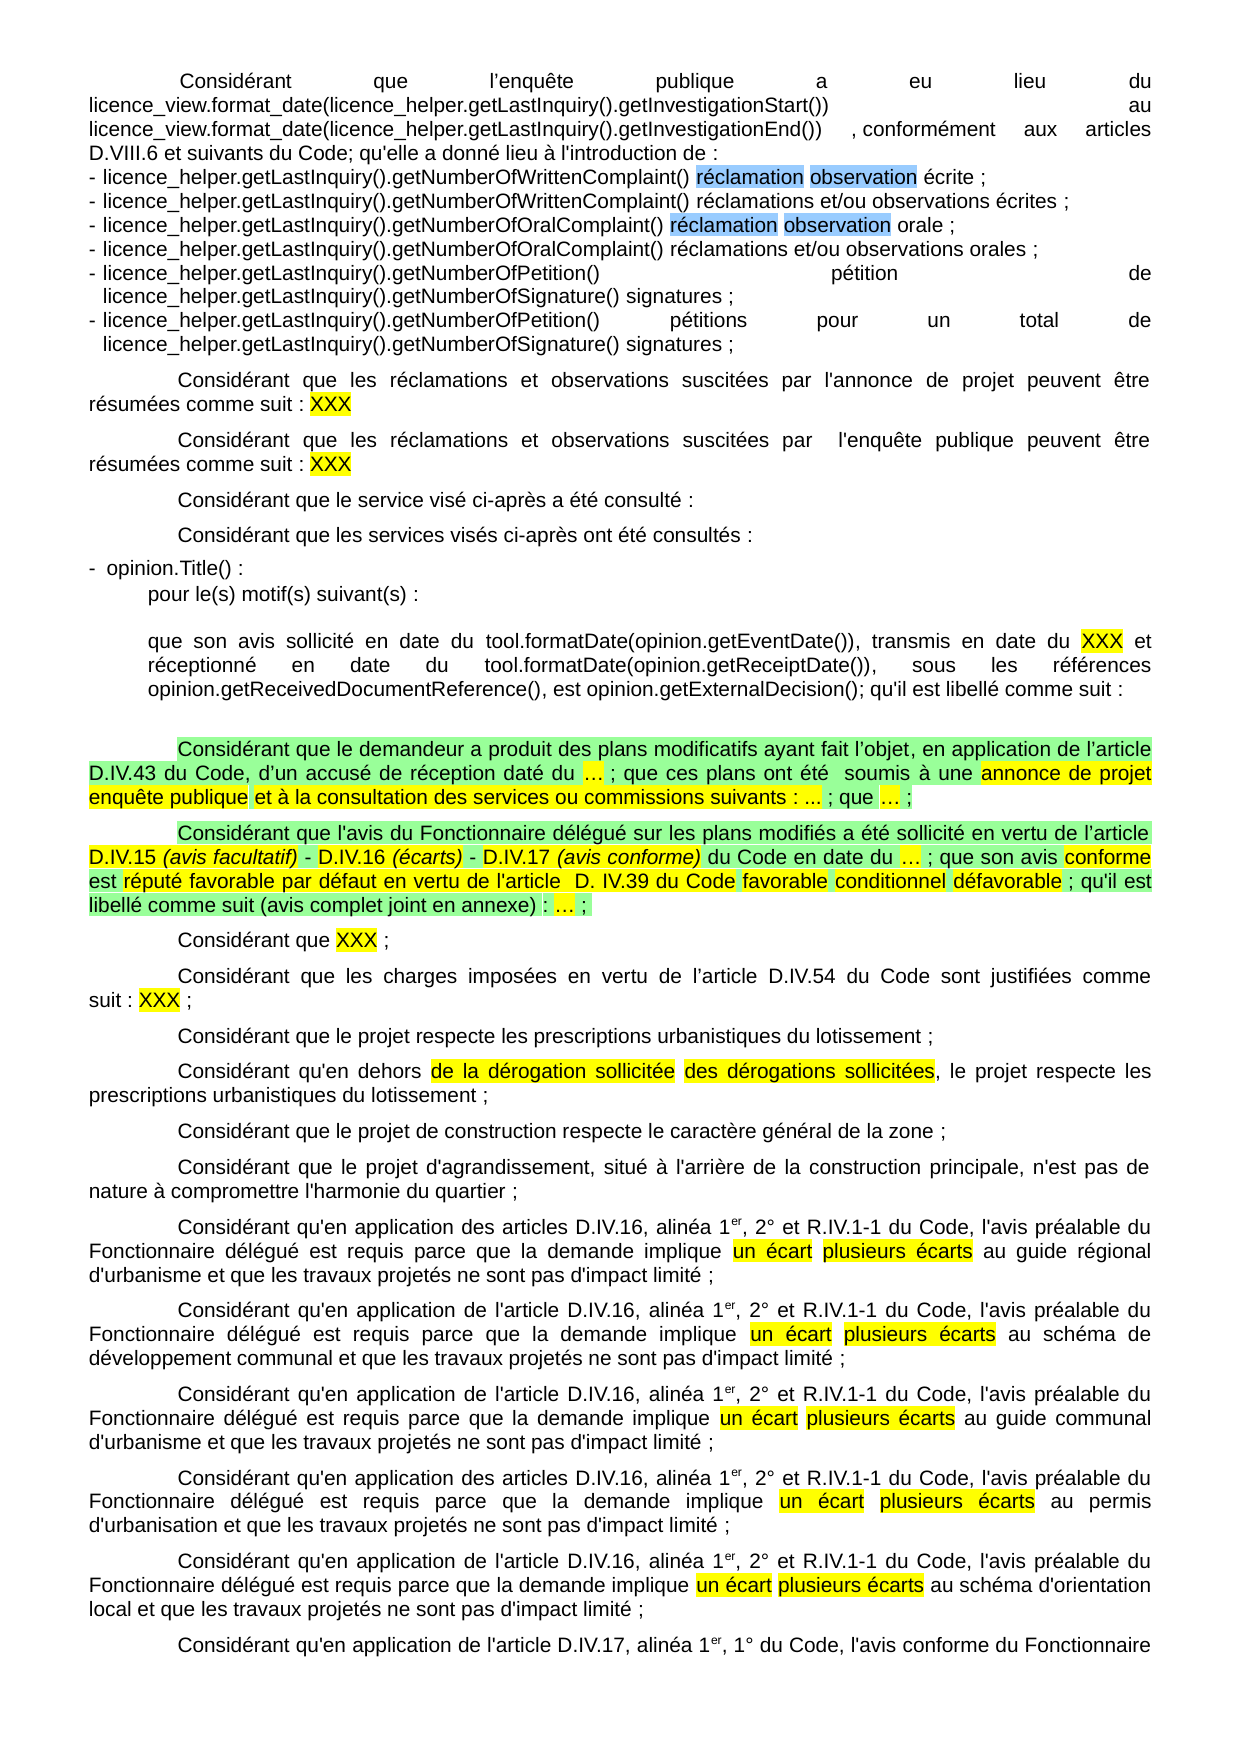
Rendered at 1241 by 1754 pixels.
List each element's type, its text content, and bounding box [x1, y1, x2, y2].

text - licence_helper.getLastInquiry().getNumberOfWrittenComplaint() réclamations et/ou observations écrites ; [89, 188, 1152, 212]
text Considérant qu'en application des articles D.IV.16, alinéa 1er, 2° et R.IV.1-1 du Code, l'avis préalable du Fonctionnaire délégué est requis parce que la demande implique un écart plusieurs écarts au guide régional d'urbanisme et que les travaux projetés ne sont pas d'impact limité ; [89, 1214, 1152, 1286]
text Considérant que l'avis du Fonctionnaire délégué sur les plans modifiés a été sollicité en vertu de l’article D.IV.15 (avis facultatif) - D.IV.16 (écarts) - D.IV.17 (avis conforme) du Code en date du … ; que son avis conforme est réputé favorable par défaut en vertu de l'article D. IV.39 du Code favorable conditionnel défavorable ; qu'il est libellé comme suit (avis complet joint en annexe) : … ; [89, 821, 1152, 916]
list que son avis sollicité en date du tool.formatDate(opinion.getEventDate()), transmis en date du XXX et réceptionné en date du tool.formatDate(opinion.getReceiptDate()), sous les références opinion.getReceivedDocumentReference(), est opinion.getExternalDecision(); qu'il est libellé comme suit : [148, 629, 1152, 701]
list opinion.Title() : [89, 553, 1152, 581]
text pour le(s) motif(s) suivant(s) : [148, 581, 1152, 605]
text Considérant que XXX ; [89, 928, 1152, 952]
text Considérant qu'en application de l'article D.IV.16, alinéa 1er, 2° et R.IV.1-1 du Code, l'avis préalable du Fonctionnaire délégué est requis parce que la demande implique un écart plusieurs écarts au schéma de développement communal et que les travaux projetés ne sont pas d'impact limité ; [89, 1298, 1152, 1370]
text - licence_helper.getLastInquiry().getNumberOfWrittenComplaint() réclamation observation écrite ; [89, 164, 1152, 188]
text Considérant que le service visé ci-après a été consulté : [89, 487, 1152, 511]
text Considérant qu'en application de l'article D.IV.16, alinéa 1er, 2° et R.IV.1-1 du Code, l'avis préalable du Fonctionnaire délégué est requis parce que la demande implique un écart plusieurs écarts au guide communal d'urbanisme et que les travaux projetés ne sont pas d'impact limité ; [89, 1382, 1152, 1454]
text Considérant que le projet d'agrandissement, situé à l'arrière de la construction principale, n'est pas de nature à compromettre l'harmonie du quartier ; [89, 1155, 1152, 1203]
text Considérant que les réclamations et observations suscitées par l'annonce de projet peuvent être résumées comme suit : XXX [89, 368, 1152, 416]
text Considérant que le demandeur a produit des plans modificatifs ayant fait l’objet, en application de l’article D.IV.43 du Code, d’un accusé de réception daté du … ; que ces plans ont été soumis à une annonce de projet enquête publique et à la consultation des services ou commissions suivants : ... ; que … ; [89, 737, 1152, 809]
text Considérant que les services visés ci-après ont été consultés : [89, 523, 1152, 547]
text - licence_helper.getLastInquiry().getNumberOfPetition() pétition de licence_helper.getLastInquiry().getNumberOfSignature() signatures ; [89, 260, 1152, 308]
text - licence_helper.getLastInquiry().getNumberOfOralComplaint() réclamations et/ou observations orales ; [89, 236, 1152, 260]
text Considérant qu'en application des articles D.IV.16, alinéa 1er, 2° et R.IV.1-1 du Code, l'avis préalable du Fonctionnaire délégué est requis parce que la demande implique un écart plusieurs écarts au permis d'urbanisation et que les travaux projetés ne sont pas d'impact limité ; [89, 1465, 1152, 1537]
text - licence_helper.getLastInquiry().getNumberOfPetition() pétitions pour un total de licence_helper.getLastInquiry().getNumberOfSignature() signatures ; [89, 308, 1152, 356]
text Considérant que l’enquête publique a eu lieu du licence_view.format_date(licence_helper.getLastInquiry().getInvestigationStart()) au licence_view.format_date(licence_helper.getLastInquiry().getInvestigationEnd()) , conformément aux articles D.VIII.6 et suivants du Code; qu'elle a donné lieu à l'introduction de : [89, 69, 1152, 164]
text - licence_helper.getLastInquiry().getNumberOfOralComplaint() réclamation observation orale ; [89, 212, 1152, 236]
text Considérant que le projet respecte les prescriptions urbanistiques du lotissement ; [89, 1024, 1152, 1048]
text Considérant qu'en application de l'article D.IV.16, alinéa 1er, 2° et R.IV.1-1 du Code, l'avis préalable du Fonctionnaire délégué est requis parce que la demande implique un écart plusieurs écarts au schéma d'orientation local et que les travaux projetés ne sont pas d'impact limité ; [89, 1549, 1152, 1621]
text Considérant qu'en application de l'article D.IV.17, alinéa 1er, 1° du Code, l'avis conforme du Fonctionnaire [89, 1633, 1152, 1657]
text Considérant que le projet de construction respecte le caractère général de la zone ; [89, 1119, 1152, 1143]
text Considérant que les réclamations et observations suscitées par l'enquête publique peuvent être résumées comme suit : XXX [89, 428, 1152, 476]
text Considérant que les charges imposées en vertu de l’article D.IV.54 du Code sont justifiées comme suit : XXX ; [89, 964, 1152, 1012]
text Considérant qu'en dehors de la dérogation sollicitée des dérogations sollicitées, le projet respecte les prescriptions urbanistiques du lotissement ; [89, 1059, 1152, 1107]
